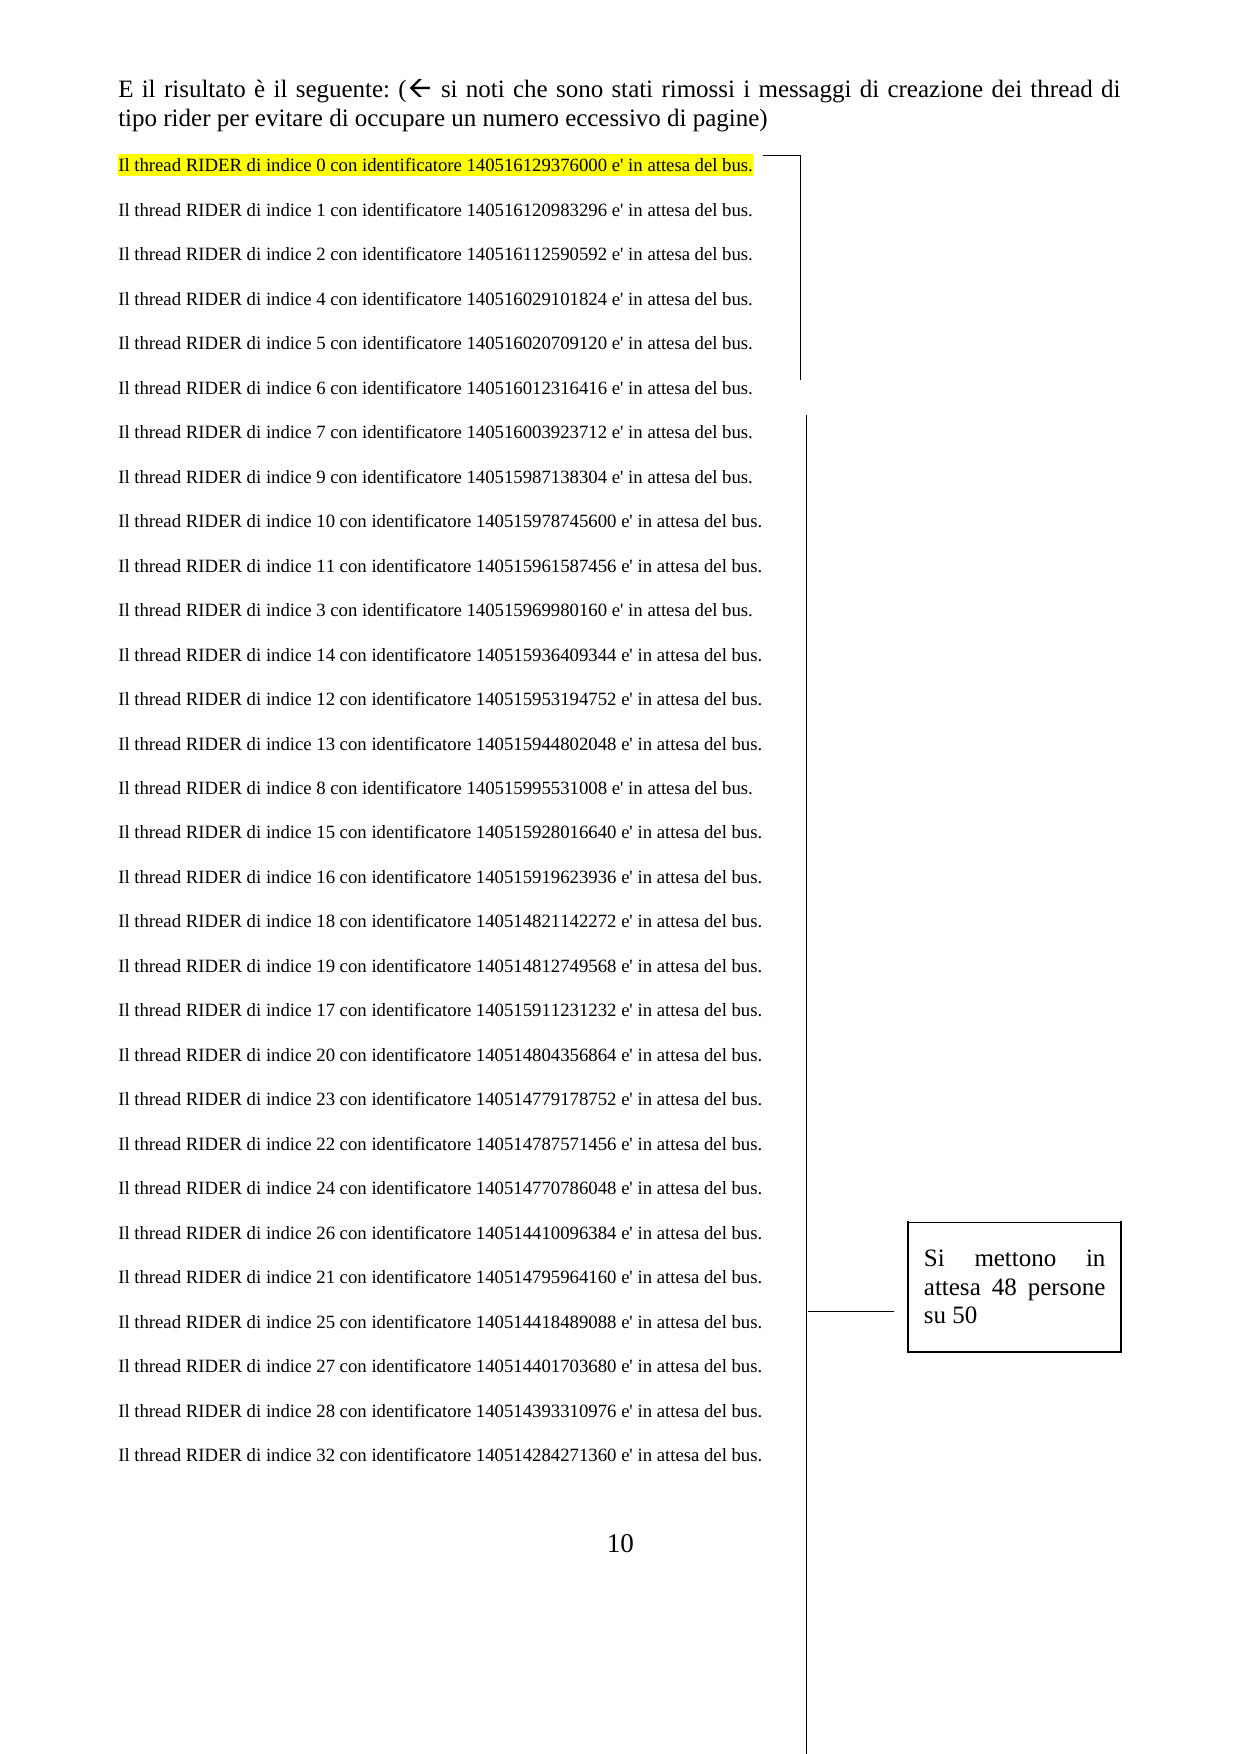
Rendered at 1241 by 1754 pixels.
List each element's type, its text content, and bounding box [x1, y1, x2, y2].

text Il thread RIDER di indice 8 con identificatore 140515995531008 e' in attesa del bus. [118, 777, 806, 798]
text Il thread RIDER di indice 13 con identificatore 140515944802048 e' in attesa del bus. [118, 732, 806, 754]
text [807, 1222, 907, 1243]
text Il thread RIDER di indice 20 con identificatore 140514804356864 e' in attesa del bus. [118, 1044, 806, 1065]
text [909, 1223, 1120, 1351]
text [807, 866, 1122, 887]
text [807, 1044, 1122, 1065]
text [807, 910, 1122, 932]
text Il thread RIDER di indice 27 con identificatore 140514401703680 e' in attesa del bus. [118, 1355, 806, 1377]
text [807, 421, 1122, 443]
text [807, 466, 1122, 487]
text [807, 777, 1122, 798]
text [801, 243, 1122, 265]
text Il thread RIDER di indice 18 con identificatore 140514821142272 e' in attesa del bus. [118, 910, 806, 932]
text Il thread RIDER di indice 11 con identificatore 140515961587456 e' in attesa del bus. [118, 554, 806, 576]
text Il thread RIDER di indice 16 con identificatore 140515919623936 e' in attesa del bus. [118, 866, 806, 887]
text Il thread RIDER di indice 21 con identificatore 140514795964160 e' in attesa del bus. [118, 1266, 806, 1288]
text Il thread RIDER di indice 5 con identificatore 140516020709120 e' in attesa del bus. [118, 332, 800, 354]
text [807, 1355, 1122, 1377]
text Il thread RIDER di indice 19 con identificatore 140514812749568 e' in attesa del bus. [118, 955, 806, 976]
text Il thread RIDER di indice 12 con identificatore 140515953194752 e' in attesa del bus. [118, 688, 806, 709]
text [807, 955, 1122, 976]
text Il thread RIDER di indice 3 con identificatore 140515969980160 e' in attesa del bus. [118, 599, 806, 621]
text Si mettono in attesa 48 persone su 50 [924, 1243, 1106, 1329]
text Il thread RIDER di indice 32 con identificatore 140514284271360 e' in attesa del bus. [118, 1444, 806, 1466]
text Il thread RIDER di indice 15 con identificatore 140515928016640 e' in attesa del bus. [118, 821, 806, 843]
text [801, 199, 1122, 220]
text Il thread RIDER di indice 7 con identificatore 140516003923712 e' in attesa del bus. [118, 421, 806, 443]
text [807, 821, 1122, 843]
text [807, 688, 1122, 709]
text Il thread RIDER di indice 4 con identificatore 140516029101824 e' in attesa del bus. [118, 288, 800, 309]
text [801, 332, 1122, 354]
text [801, 288, 1122, 309]
text Il thread RIDER di indice 26 con identificatore 140514410096384 e' in attesa del bus. [118, 1222, 806, 1243]
text [807, 643, 1122, 665]
text [807, 1266, 907, 1288]
text [807, 1311, 907, 1332]
text E il risultato è il seguente: ( si noti che sono stati rimossi i messaggi di creazione dei thread di tipo rider per evitare di occupare un numero eccessivo di pagine) [118, 74, 1122, 131]
text Il thread RIDER di indice 28 con identificatore 140514393310976 e' in attesa del bus. [118, 1400, 806, 1421]
text Il thread RIDER di indice 2 con identificatore 140516112590592 e' in attesa del bus. [118, 243, 800, 265]
text Il thread RIDER di indice 17 con identificatore 140515911231232 e' in attesa del bus. [118, 999, 806, 1021]
text Il thread RIDER di indice 0 con identificatore 140516129376000 e' in attesa del bus. [118, 154, 1122, 176]
text Il thread RIDER di indice 24 con identificatore 140514770786048 e' in attesa del bus. [118, 1177, 806, 1199]
text [807, 599, 1122, 621]
text Il thread RIDER di indice 9 con identificatore 140515987138304 e' in attesa del bus. [118, 466, 806, 487]
text Il thread RIDER di indice 6 con identificatore 140516012316416 e' in attesa del bus. [118, 377, 1122, 398]
text [807, 1444, 1122, 1466]
text [807, 1400, 1122, 1421]
text [807, 510, 1122, 532]
text Il thread RIDER di indice 10 con identificatore 140515978745600 e' in attesa del bus. [118, 510, 806, 532]
text Il thread RIDER di indice 23 con identificatore 140514779178752 e' in attesa del bus. [118, 1088, 806, 1110]
text [807, 999, 1122, 1021]
text Il thread RIDER di indice 14 con identificatore 140515936409344 e' in attesa del bus. [118, 643, 806, 665]
text Il thread RIDER di indice 25 con identificatore 140514418489088 e' in attesa del bus. [118, 1311, 806, 1332]
text Il thread RIDER di indice 22 con identificatore 140514787571456 e' in attesa del bus. [118, 1133, 806, 1154]
text [807, 1088, 1122, 1110]
text [807, 554, 1122, 576]
text [807, 1177, 1122, 1199]
text Il thread RIDER di indice 1 con identificatore 140516120983296 e' in attesa del bus. [118, 199, 800, 220]
text [807, 732, 1122, 754]
text [807, 1133, 1122, 1154]
